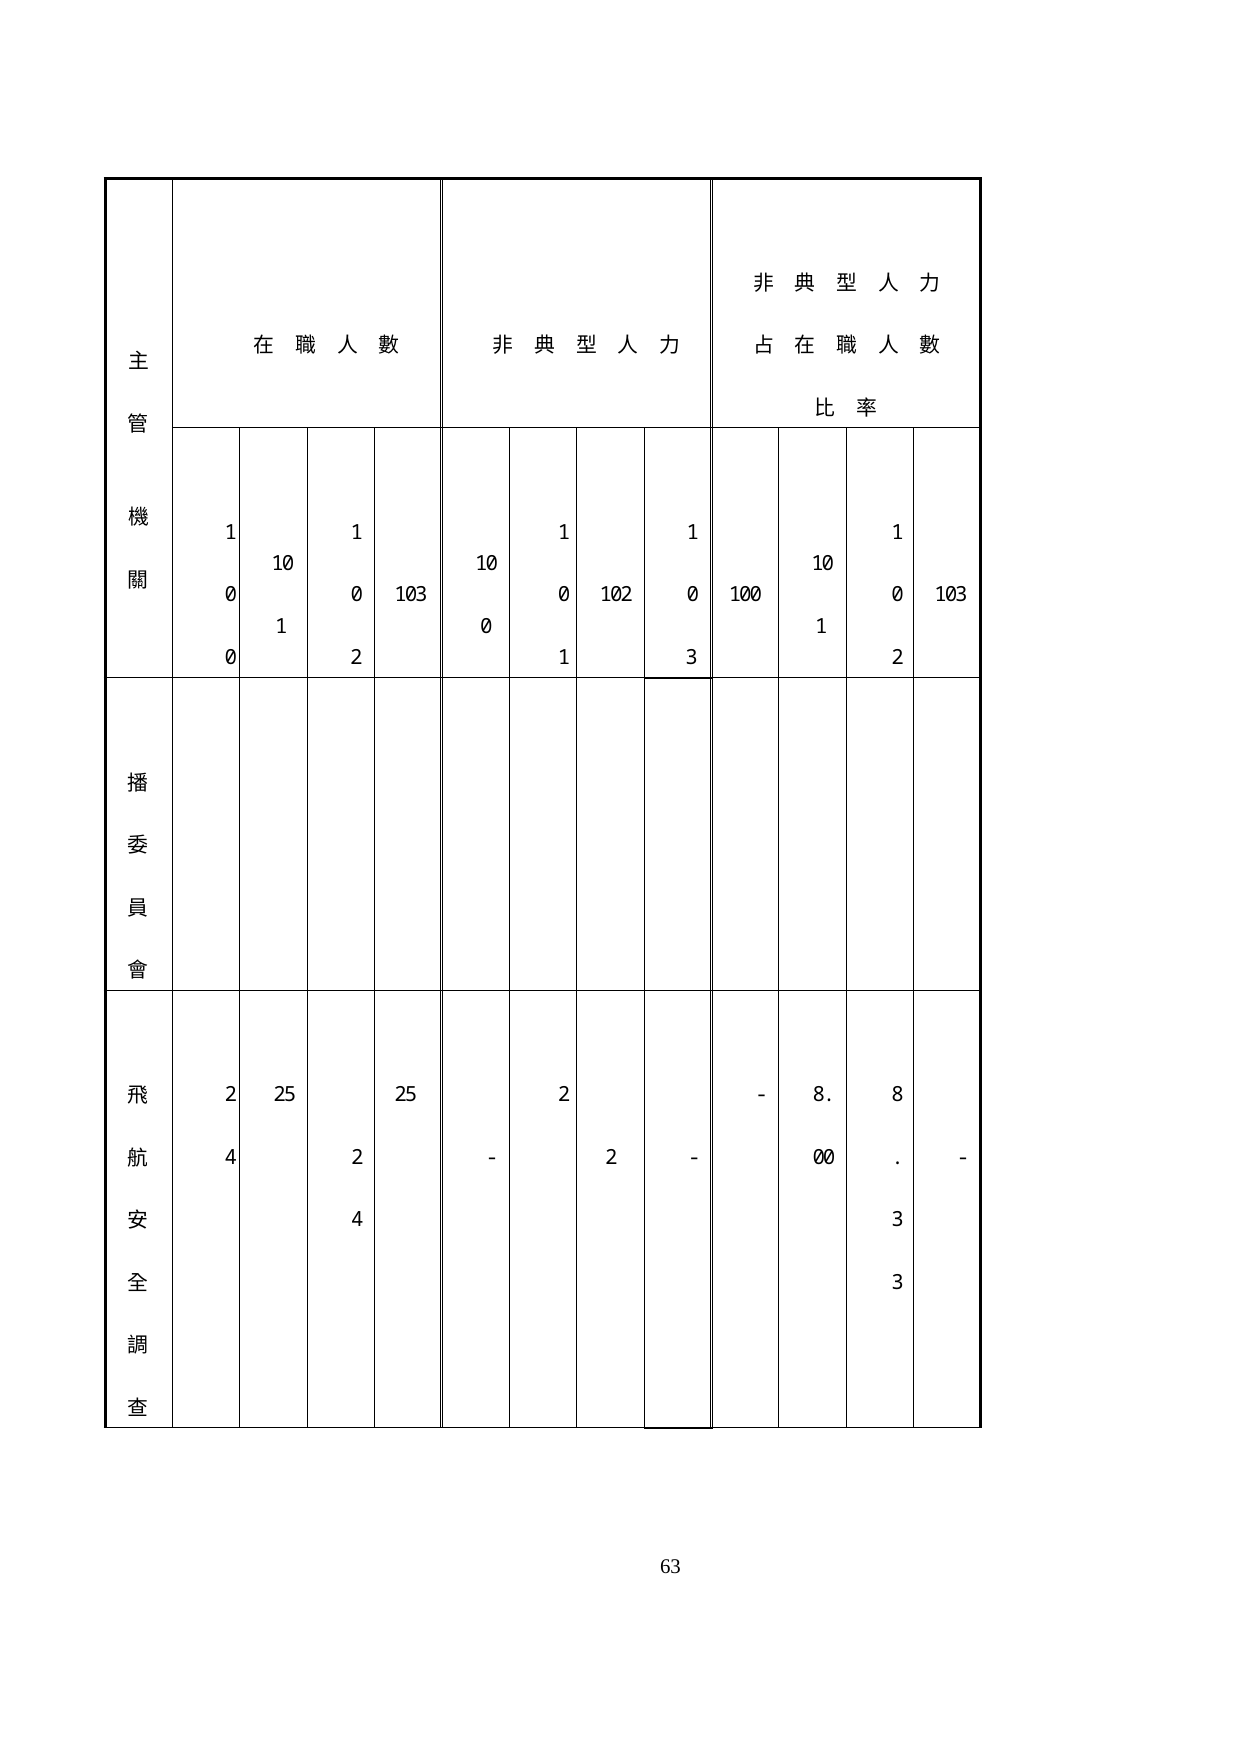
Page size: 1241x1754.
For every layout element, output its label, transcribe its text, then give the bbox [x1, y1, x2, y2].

table_cell 103 [375, 428, 440, 677]
table_cell [240, 678, 307, 990]
table_cell 24 [173, 991, 239, 1427]
table_cell 102 [577, 428, 644, 677]
table_cell 101 [779, 428, 846, 677]
table_cell [443, 678, 509, 990]
table_cell 24 [308, 991, 374, 1427]
table_cell 2 [577, 991, 644, 1427]
table_cell [375, 678, 440, 990]
table_cell 25 [375, 991, 440, 1427]
table_cell [713, 678, 778, 990]
table_cell 100 [713, 428, 778, 677]
table_cell 100 [443, 428, 509, 677]
table_header 非典型人力 [443, 180, 710, 427]
table_cell [779, 678, 846, 990]
table_cell [510, 678, 576, 990]
table_cell 飛航安全調查 [107, 991, 172, 1427]
table_cell - [645, 991, 710, 1427]
table_cell 25 [240, 991, 307, 1427]
table_cell [645, 679, 710, 990]
table_cell - [443, 991, 509, 1427]
table_cell [914, 678, 979, 990]
table_cell 101 [240, 428, 307, 677]
table_cell 102 [847, 428, 913, 677]
table_cell 8.00 [779, 991, 846, 1427]
table_header 主管 機關 [107, 180, 172, 677]
table_cell 8.33 [847, 991, 913, 1427]
table_cell 102 [308, 428, 374, 677]
table_cell 101 [510, 428, 576, 677]
table_cell 播委員會 [107, 678, 172, 990]
table_cell - [713, 991, 778, 1427]
table_cell [173, 678, 239, 990]
table_cell [308, 678, 374, 990]
table_header 在職人數 [173, 180, 440, 427]
table_header 非典型人力占在職人數比率 [713, 180, 979, 427]
table_cell - [914, 991, 979, 1427]
table_cell [847, 678, 913, 990]
table_cell 103 [645, 428, 710, 677]
table_cell [577, 678, 644, 990]
table_cell 103 [914, 428, 979, 677]
table_cell 100 [173, 428, 239, 677]
table_cell 2 [510, 991, 576, 1427]
